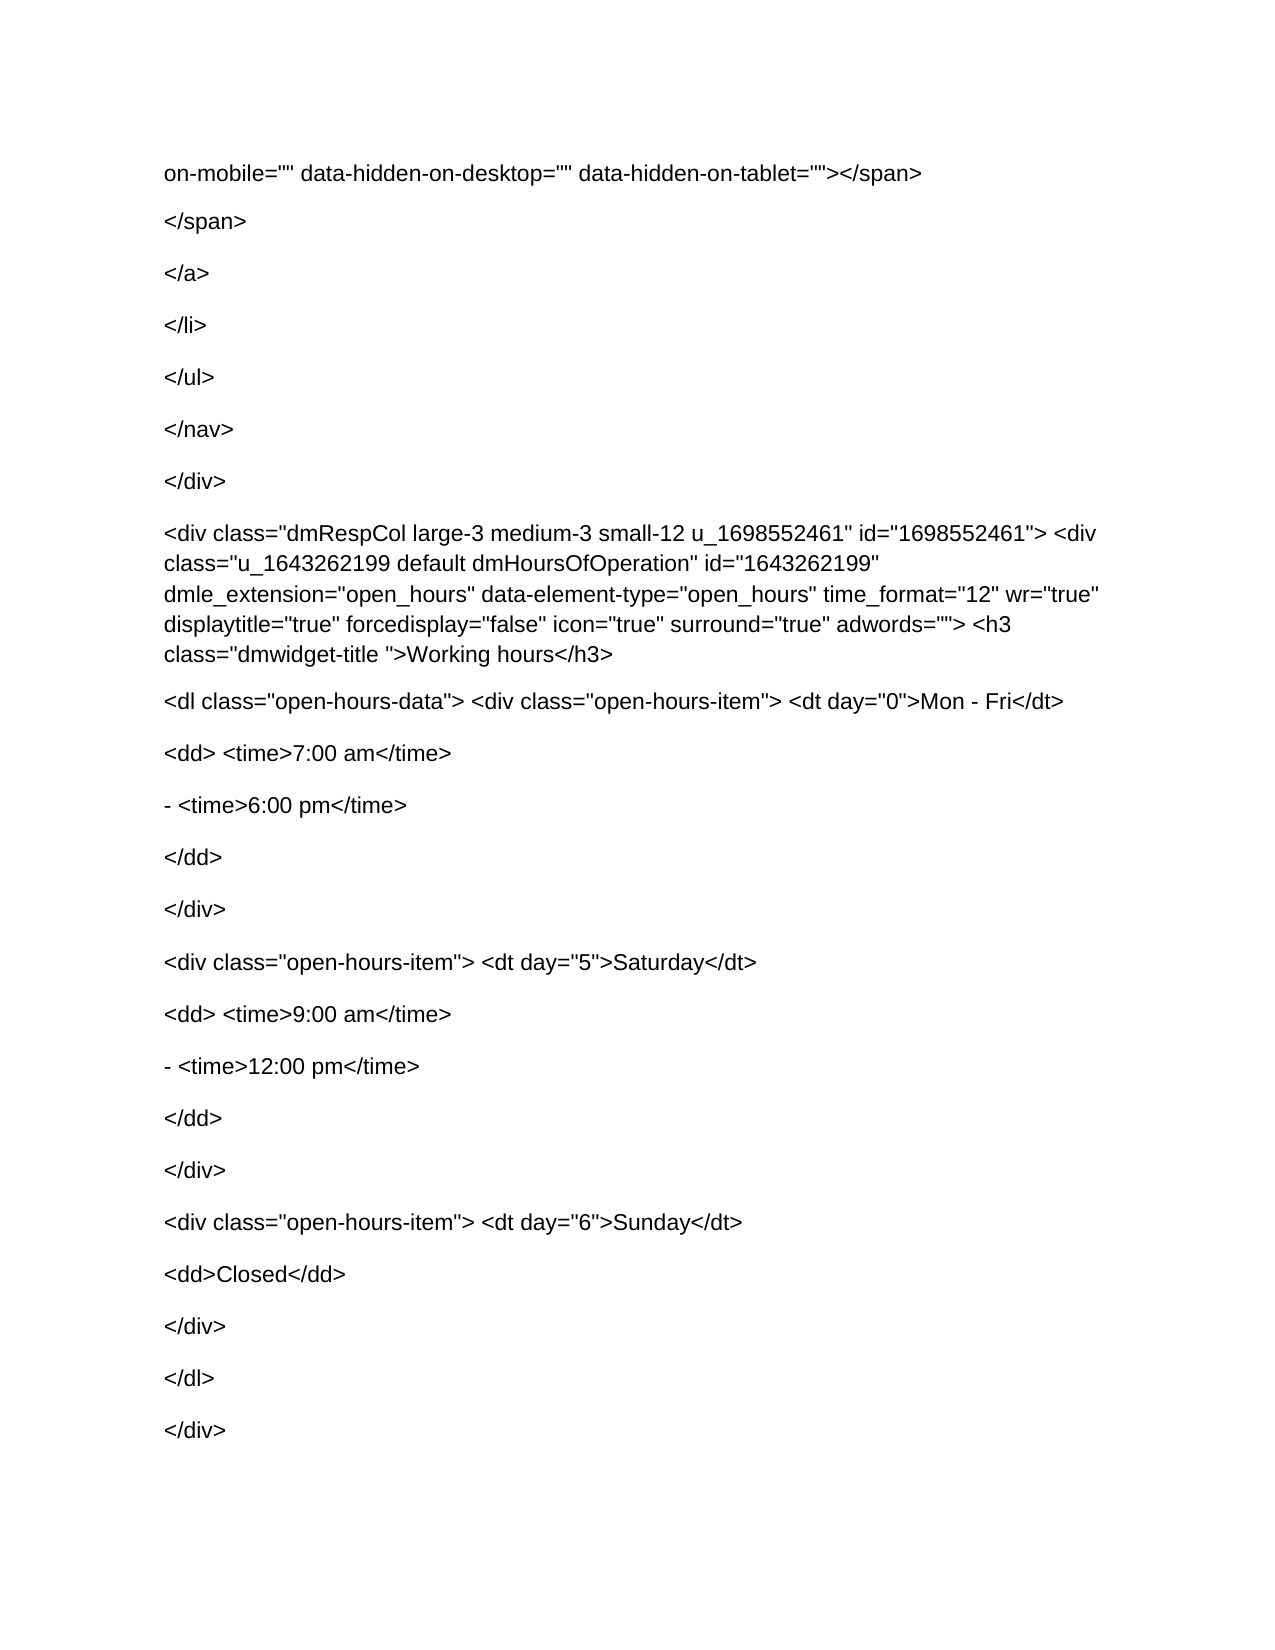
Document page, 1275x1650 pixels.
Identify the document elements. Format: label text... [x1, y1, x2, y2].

table_cell </a> [153, 249, 1125, 301]
table_cell </nav> [153, 406, 1125, 458]
table_cell <dd>Closed</dd> [153, 1251, 1125, 1303]
table_cell - <time>12:00 pm</time> [153, 1042, 1125, 1094]
table_cell </dd> [153, 1094, 1125, 1146]
table_cell </li> [153, 301, 1125, 353]
table_cell <dd> <time>9:00 am</time> [153, 990, 1125, 1042]
table_cell <div class="open-hours-item"> <dt day="6">Sunday</dt> [153, 1199, 1125, 1251]
table_cell <div class="dmRespCol large-3 medium-3 small-12 u_1698552461" id="1698552461"> <div class="u_1643262199 default dmHoursOfOperation" id="1643262199" dmle_extension="open_hours" data-element-type="open_hours" time_format="12" wr="true" displaytitle="true" forcedisplay="false" icon="true" surround="true" adwords=""> <h3 class="dmwidget-title ">Working hours</h3> [153, 510, 1125, 678]
table_cell <dl class="open-hours-data"> <div class="open-hours-item"> <dt day="0">Mon - Fri</dt> [153, 678, 1125, 730]
table_cell </ul> [153, 354, 1125, 406]
table_cell </div> [153, 1407, 1125, 1459]
table_cell on-mobile="" data-hidden-on-desktop="" data-hidden-on-tablet=""></span> [153, 150, 1125, 197]
table_cell </div> [153, 1146, 1125, 1198]
table_cell </dd> [153, 834, 1125, 886]
table_cell </dl> [153, 1355, 1125, 1407]
table_cell - <time>6:00 pm</time> [153, 782, 1125, 834]
table_cell </span> [153, 197, 1125, 249]
table_cell </div> [153, 886, 1125, 938]
table_cell <div class="open-hours-item"> <dt day="5">Saturday</dt> [153, 938, 1125, 990]
table_cell </div> [153, 458, 1125, 510]
table_cell <dd> <time>7:00 am</time> [153, 730, 1125, 782]
table_cell </div> [153, 1303, 1125, 1355]
